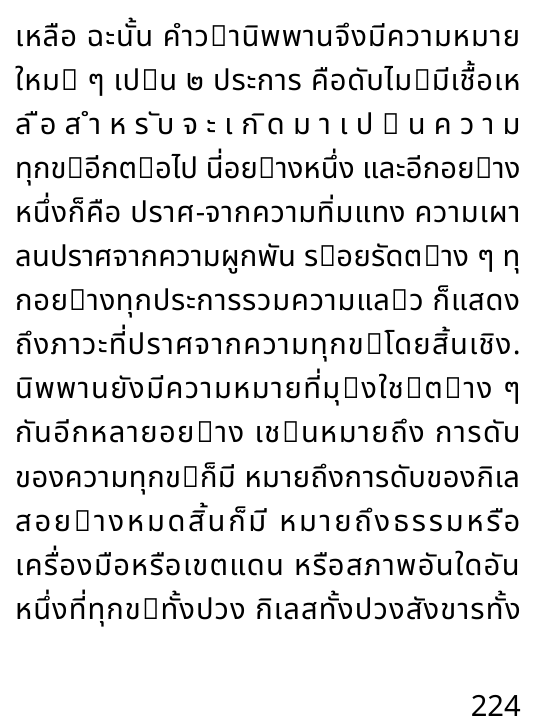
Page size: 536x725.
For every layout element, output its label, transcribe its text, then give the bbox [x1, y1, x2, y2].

text เหลือ ฉะนั้น คําวานิพพานจึงมีความหมายใหม ๆ เปน ๒ ประการ คือดับไมมีเชื้อเหลือสําหรับจะเกิดมาเปนความทุกขอีกตอไป นี่อยางหนึ่ง และอีกอยางหนึ่งก็คือ ปราศ-จากความทิ่มแทง ความเผาลนปราศจากความผูกพัน รอยรัดตาง ๆ ทุกอยางทุกประการรวมความแลว ก็แสดงถึงภาวะที่ปราศจากความทุกขโดยสิ้นเชิง. นิพพานยังมีความหมายที่มุงใชตาง ๆ กันอีกหลายอยาง เชนหมายถึง การดับของความทุกขก็มี หมายถึงการดับของกิเลสอยางหมดสิ้นก็มี หมายถึงธรรมหรือเครื่องมือหรือเขตแดน หรือสภาพอันใดอันหนึ่งที่ทุกขทั้งปวง กิเลสทั้งปวงสังขารทั้ง [15, 15, 521, 632]
